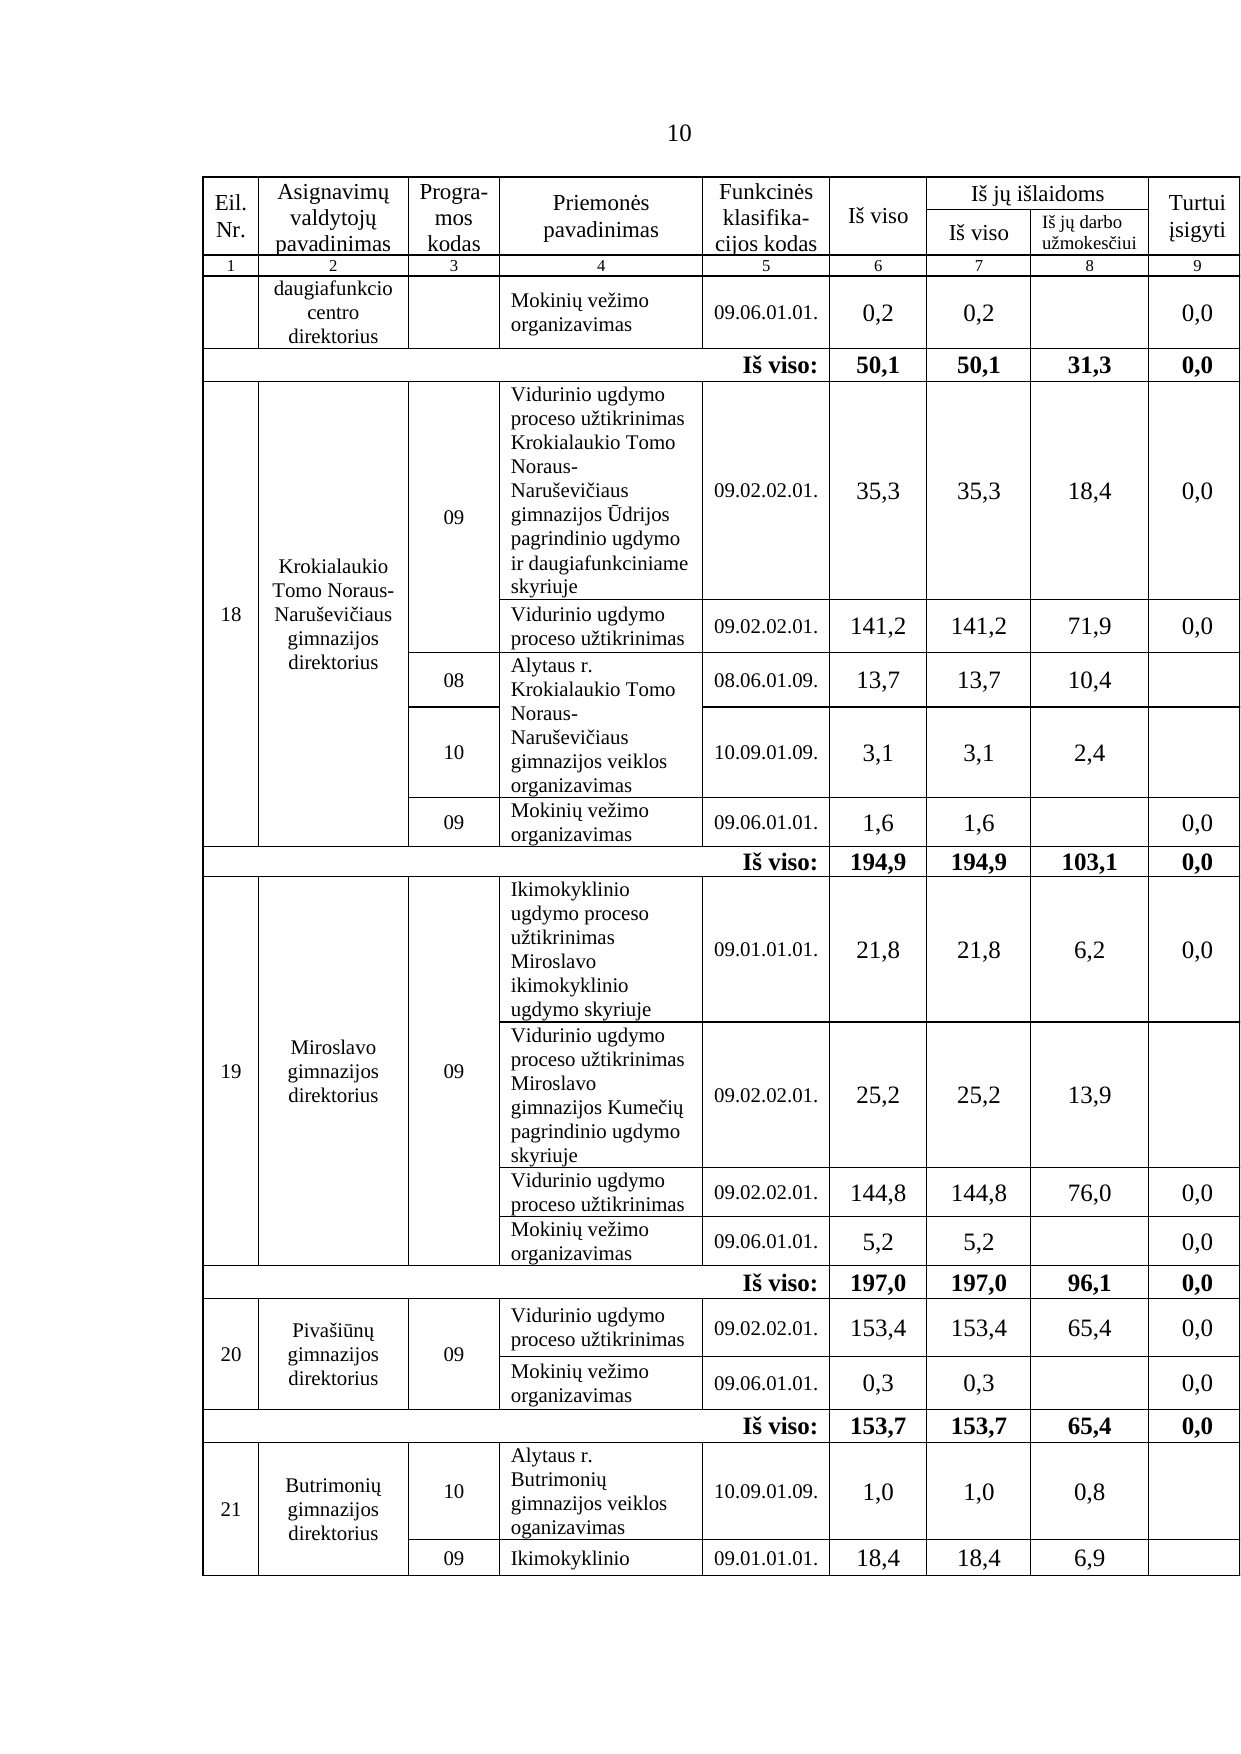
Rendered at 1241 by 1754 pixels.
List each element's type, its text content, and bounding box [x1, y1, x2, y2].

table_cell Vidurinio ugdymo proceso užtikrinimas Miroslavo gimnazijos Kumečių pagrindinio ugdymo skyriuje [500, 1023, 702, 1167]
table_cell 0,2 [830, 277, 926, 348]
table_cell 0,0 [1149, 349, 1239, 381]
table_cell 09 [409, 1540, 499, 1575]
table_cell 35,3 [927, 382, 1030, 598]
table_cell 0,0 [1149, 1266, 1239, 1298]
table_cell [1031, 277, 1148, 348]
table_cell Mokinių vežimo organizavimas [500, 798, 702, 846]
table_cell 0,0 [1149, 1410, 1239, 1442]
table_cell Mokinių vežimo organizavimas [500, 1357, 702, 1409]
table_cell Iš viso: [204, 1410, 829, 1442]
table_cell 0,0 [1149, 382, 1239, 598]
table_cell 0,0 [1149, 600, 1239, 652]
table_cell 141,2 [927, 600, 1030, 652]
table_cell Miroslavo gimnazijos direktorius [259, 877, 408, 1265]
table_cell Iš viso: [204, 847, 829, 876]
table_header Asignavimų valdytojų pavadinimas [259, 178, 408, 254]
table_cell Iš jų darbo užmokesčiui [1031, 210, 1148, 254]
table_cell 2,4 [1031, 708, 1148, 797]
table_cell 10,4 [1031, 653, 1148, 706]
table_cell 0,0 [1149, 1299, 1239, 1356]
table_cell 153,7 [830, 1410, 926, 1442]
table_header Priemonės pavadinimas [500, 178, 702, 254]
table_cell 153,4 [830, 1299, 926, 1356]
table_cell [1031, 1357, 1148, 1409]
table_cell Vidurinio ugdymo proceso užtikrinimas Krokialaukio Tomo Noraus-Naruševičiaus gimnazijos Ūdrijos pagrindinio ugdymo ir daugiafunkciniame skyriuje [500, 382, 702, 598]
table_cell 141,2 [830, 600, 926, 652]
table_cell 76,0 [1031, 1168, 1148, 1216]
table_cell 153,7 [927, 1410, 1030, 1442]
table_cell 25,2 [927, 1023, 1030, 1167]
table_cell 09.01.01.01. [703, 877, 829, 1021]
table_cell 0,0 [1149, 1168, 1239, 1216]
table_cell 144,8 [830, 1168, 926, 1216]
table_cell 09 [409, 382, 499, 652]
table_cell 0,2 [927, 277, 1030, 348]
table_cell 0,8 [1031, 1443, 1148, 1539]
table_cell 8 [1031, 256, 1148, 275]
table_header Funkcinės klasifika-cijos kodas [703, 178, 829, 254]
table_cell 09 [409, 877, 499, 1265]
table_cell 09.06.01.01. [703, 277, 829, 348]
table_cell 20 [204, 1299, 258, 1409]
table_cell 13,7 [830, 653, 926, 706]
table_cell [1031, 798, 1148, 846]
table_cell 10 [409, 1443, 499, 1539]
table_cell 197,0 [830, 1266, 926, 1298]
table_cell 71,9 [1031, 600, 1148, 652]
table_cell 7 [927, 256, 1030, 275]
table_cell 09.02.02.01. [703, 1023, 829, 1167]
table_cell 65,4 [1031, 1410, 1148, 1442]
table_cell 09 [409, 1299, 499, 1409]
table_cell 18,4 [1031, 382, 1148, 598]
table_cell Ikimokyklinio ugdymo proceso užtikrinimas Miroslavo ikimokyklinio ugdymo skyriuje [500, 877, 702, 1021]
table_cell 6,2 [1031, 877, 1148, 1021]
table_cell 09.06.01.01. [703, 1357, 829, 1409]
table_header Iš jų išlaidoms [927, 178, 1148, 208]
table_cell 21 [204, 1443, 258, 1575]
table_cell 0,0 [1149, 847, 1239, 876]
table_cell 0,0 [1149, 1217, 1239, 1265]
table_cell 50,1 [830, 349, 926, 381]
table_cell Vidurinio ugdymo proceso užtikrinimas [500, 1299, 702, 1356]
table_cell Vidurinio ugdymo proceso užtikrinimas [500, 1168, 702, 1216]
table_cell 09 [409, 798, 499, 846]
table_cell 153,4 [927, 1299, 1030, 1356]
table_cell 21,8 [927, 877, 1030, 1021]
table_cell 09.06.01.01. [703, 1217, 829, 1265]
table_cell [1149, 708, 1239, 797]
table_cell Krokialaukio Tomo Noraus-Naruševičiaus gimnazijos direktorius [259, 382, 408, 846]
table_cell 144,8 [927, 1168, 1030, 1216]
table_cell 1,0 [927, 1443, 1030, 1539]
table_header Eil. Nr. [204, 178, 258, 254]
table_cell 3,1 [927, 708, 1030, 797]
table_cell 6 [830, 256, 926, 275]
table_cell 2 [259, 256, 408, 275]
table_cell 09.02.02.01. [703, 1168, 829, 1216]
table_cell Iš viso: [204, 349, 829, 381]
table_cell [1149, 1443, 1239, 1539]
table_cell [1149, 1023, 1239, 1167]
table_cell 09.06.01.01. [703, 798, 829, 846]
table_cell Iš viso [927, 210, 1030, 254]
table_cell 96,1 [1031, 1266, 1148, 1298]
table_header Progra-mos kodas [409, 178, 499, 254]
table_cell 09.02.02.01. [703, 600, 829, 652]
table_cell 0,0 [1149, 798, 1239, 846]
table_cell Alytaus r. Krokialaukio Tomo Noraus-Naruševičiaus gimnazijos veiklos organizavimas [500, 653, 702, 797]
table_cell 13,7 [927, 653, 1030, 706]
table_cell 9 [1149, 256, 1239, 275]
table_cell 197,0 [927, 1266, 1030, 1298]
table_header Iš viso [830, 178, 926, 254]
table_cell 18,4 [830, 1540, 926, 1575]
table_cell 5,2 [830, 1217, 926, 1265]
table_cell 25,2 [830, 1023, 926, 1167]
table_header Turtui įsigyti [1149, 178, 1239, 254]
table_cell 08.06.01.09. [703, 653, 829, 706]
table_cell 194,9 [830, 847, 926, 876]
table_cell 1,0 [830, 1443, 926, 1539]
table_cell 19 [204, 877, 258, 1265]
table_cell 5 [703, 256, 829, 275]
table_cell 0,0 [1149, 1357, 1239, 1409]
table_cell 13,9 [1031, 1023, 1148, 1167]
table_cell 18 [204, 382, 258, 846]
table_cell [1031, 1217, 1148, 1265]
table_cell 1 [204, 256, 258, 275]
table_cell 6,9 [1031, 1540, 1148, 1575]
table_cell daugiafunkcio centro direktorius [259, 277, 408, 348]
table_cell 0,0 [1149, 877, 1239, 1021]
table_cell 103,1 [1031, 847, 1148, 876]
table_cell Mokinių vežimo organizavimas [500, 277, 702, 348]
table_cell 194,9 [927, 847, 1030, 876]
table_cell 10.09.01.09. [703, 708, 829, 797]
table_cell 21,8 [830, 877, 926, 1021]
table_cell Iš viso: [204, 1266, 829, 1298]
table_cell 5,2 [927, 1217, 1030, 1265]
table_cell 10 [409, 708, 499, 797]
table_cell 1,6 [830, 798, 926, 846]
table_cell 1,6 [927, 798, 1030, 846]
table_cell 09.02.02.01. [703, 382, 829, 598]
table_cell [204, 277, 258, 348]
table_cell 09.02.02.01. [703, 1299, 829, 1356]
table_cell 65,4 [1031, 1299, 1148, 1356]
table_cell 18,4 [927, 1540, 1030, 1575]
table_cell Vidurinio ugdymo proceso užtikrinimas [500, 600, 702, 652]
table_cell 0,0 [1149, 277, 1239, 348]
table_cell 09.01.01.01. [703, 1540, 829, 1575]
table_cell 08 [409, 653, 499, 706]
table_cell Alytaus r. Butrimonių gimnazijos veiklos oganizavimas [500, 1443, 702, 1539]
table_cell 0,3 [830, 1357, 926, 1409]
table_cell [1149, 1540, 1239, 1575]
table_cell [409, 277, 499, 348]
table_cell Pivašiūnų gimnazijos direktorius [259, 1299, 408, 1409]
table_cell 0,3 [927, 1357, 1030, 1409]
table_cell 50,1 [927, 349, 1030, 381]
table_cell Ikimokyklinio [500, 1540, 702, 1575]
table_cell Mokinių vežimo organizavimas [500, 1217, 702, 1265]
table_cell 31,3 [1031, 349, 1148, 381]
table_cell 3,1 [830, 708, 926, 797]
table_cell 10.09.01.09. [703, 1443, 829, 1539]
table_cell 4 [500, 256, 702, 275]
table_cell [1149, 653, 1239, 706]
table_cell Butrimonių gimnazijos direktorius [259, 1443, 408, 1575]
table_cell 3 [409, 256, 499, 275]
table_cell 35,3 [830, 382, 926, 598]
